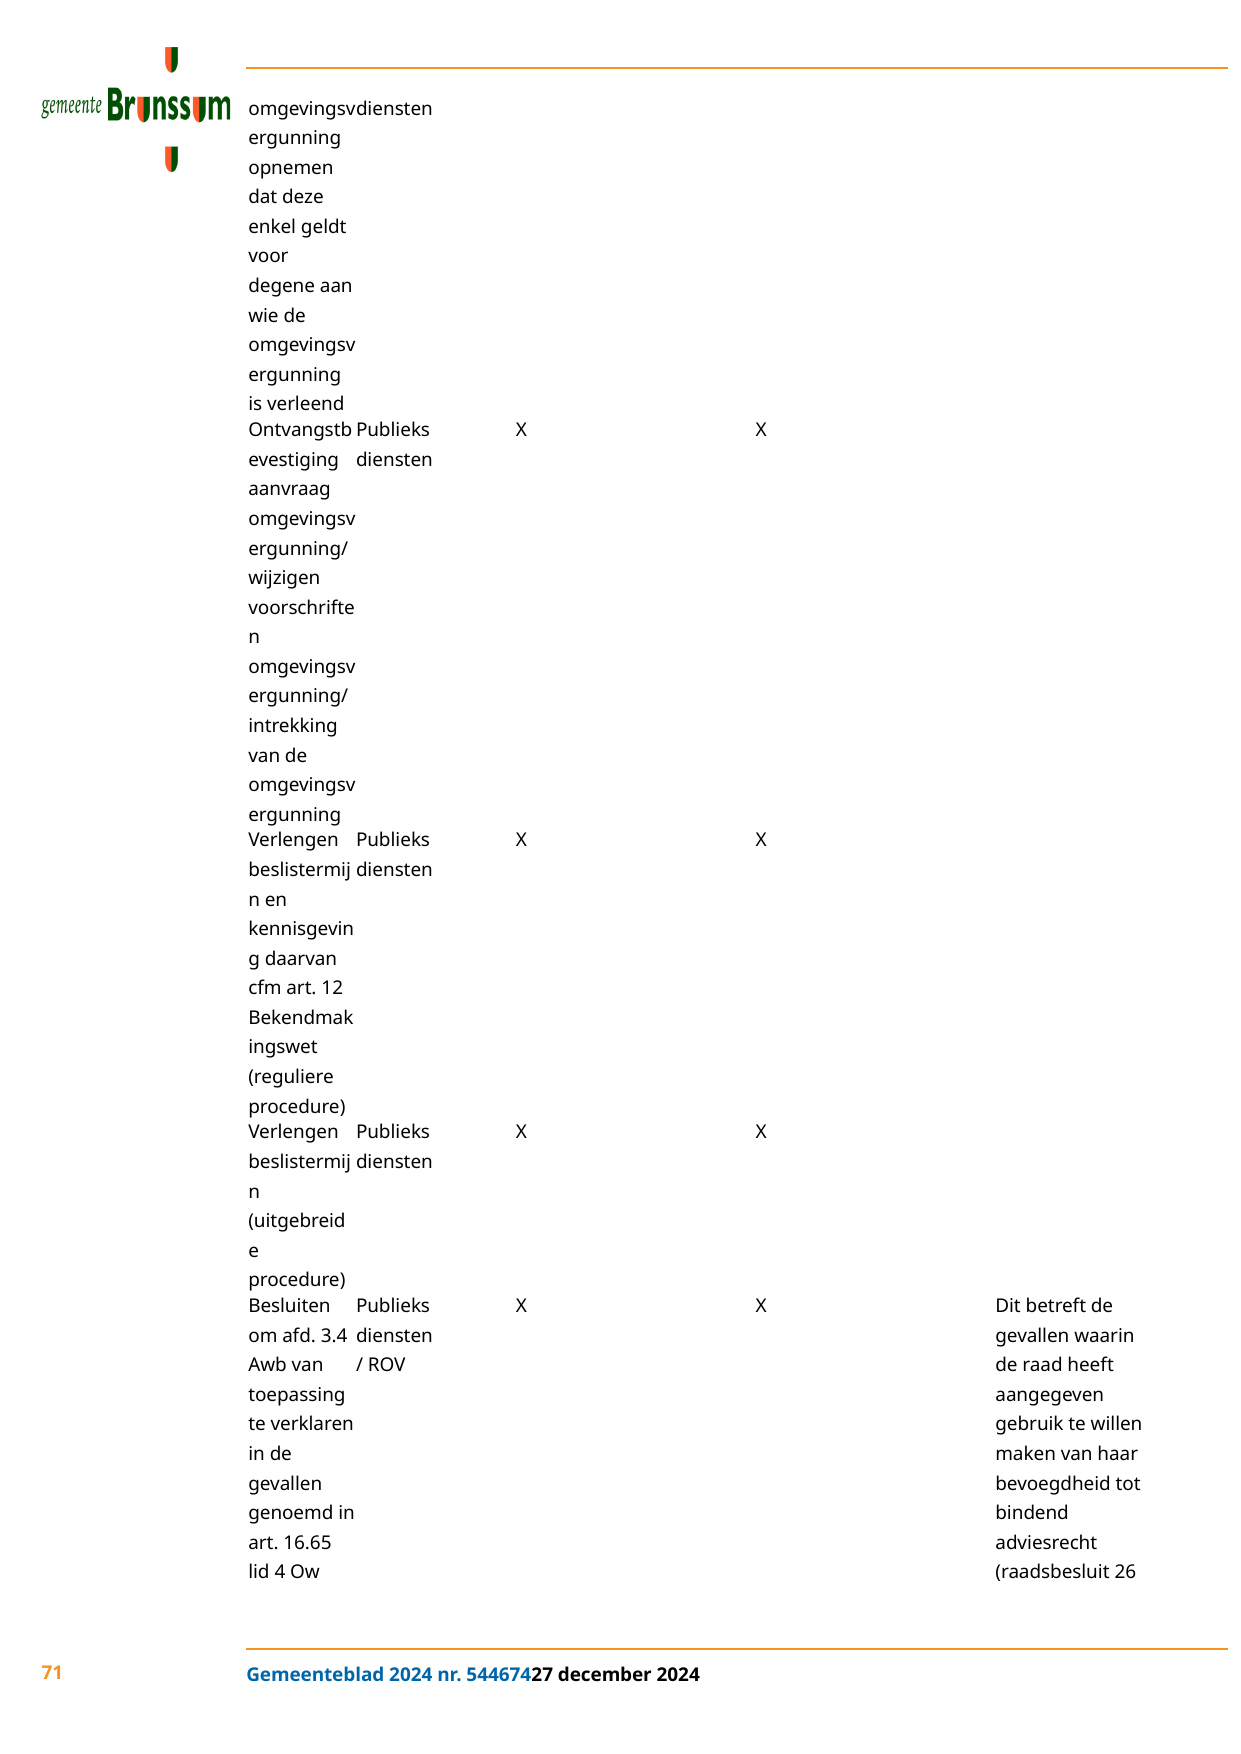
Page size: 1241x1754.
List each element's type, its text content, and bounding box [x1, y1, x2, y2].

table_cell Besluiten om afd. 3.4 Awb van toepassing te verklaren in de gevallen genoemd in art. 16.65 lid 4 Ow [248, 1292, 356, 1584]
table_cell [995, 95, 1152, 416]
table_cell [675, 1292, 755, 1584]
table_cell Publieksdiensten [356, 827, 436, 1119]
table_cell [516, 95, 596, 416]
table_cell [436, 416, 516, 827]
table_cell [755, 95, 835, 416]
table_cell Verlengen beslistermijn en kennisgeving daarvan cfm art. 12 Bekendmakingswet (reguliere procedure) [248, 827, 356, 1119]
table_cell X [516, 1119, 596, 1292]
table_cell [436, 827, 516, 1119]
table_cell X [755, 1292, 835, 1584]
table_cell [596, 416, 675, 827]
table_cell X [755, 1119, 835, 1292]
table_cell [995, 827, 1152, 1119]
table_cell [675, 416, 755, 827]
table_cell [835, 95, 915, 416]
table_cell X [516, 827, 596, 1119]
table_cell [915, 1292, 995, 1584]
table_cell Verlengen beslistermijn (uitgebreide procedure) [248, 1119, 356, 1292]
picture [41, 47, 231, 172]
table_cell Dit betreft de gevallen waarin de raad heeft aangegeven gebruik te willen maken van haar bevoegdheid tot bindend adviesrecht (raadsbesluit 26 [995, 1292, 1152, 1584]
table_cell X [516, 1292, 596, 1584]
table_cell diensten [356, 95, 436, 416]
table_cell [436, 1119, 516, 1292]
table_cell [675, 827, 755, 1119]
table_cell [596, 1119, 675, 1292]
table_cell [675, 1119, 755, 1292]
table_cell [436, 95, 516, 416]
table_cell [915, 95, 995, 416]
table_cell X [755, 416, 835, 827]
table_cell [915, 1119, 995, 1292]
table_cell [835, 1292, 915, 1584]
table_cell [596, 1292, 675, 1584]
table_cell [995, 1119, 1152, 1292]
table_cell [436, 1292, 516, 1584]
table_cell [915, 827, 995, 1119]
table_cell [915, 416, 995, 827]
table_cell [596, 827, 675, 1119]
table_cell omgevingsvergunning opnemen dat deze enkel geldt voor degene aan wie de omgevingsvergunning is verleend [248, 95, 356, 416]
table_cell [835, 1119, 915, 1292]
table_cell Publieksdiensten [356, 416, 436, 827]
table_cell X [516, 416, 596, 827]
table_cell Publieksdiensten/ ROV [356, 1292, 436, 1584]
table_cell [995, 416, 1152, 827]
table_cell [835, 416, 915, 827]
table_cell [596, 95, 675, 416]
table_cell [835, 827, 915, 1119]
table_cell Ontvangstbevestiging aanvraag omgevingsvergunning/wijzigen voorschriften omgevingsvergunning/ intrekking van de omgevingsvergunning [248, 416, 356, 827]
table_cell X [755, 827, 835, 1119]
table_cell [675, 95, 755, 416]
table_cell Publieksdiensten [356, 1119, 436, 1292]
